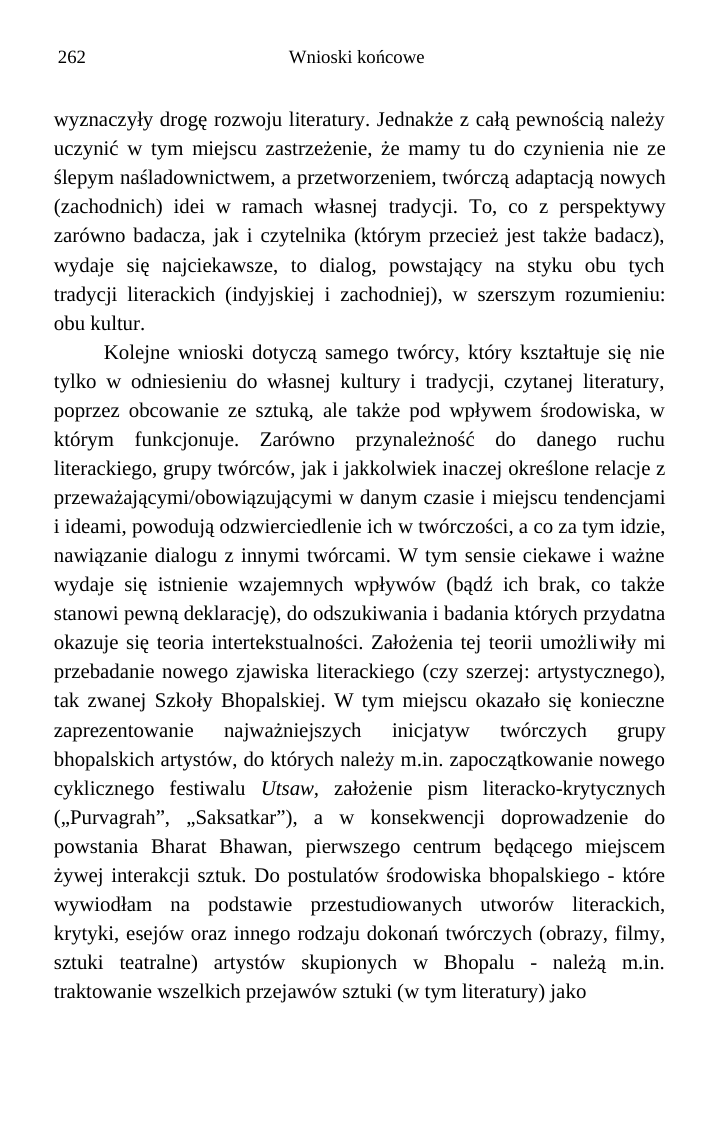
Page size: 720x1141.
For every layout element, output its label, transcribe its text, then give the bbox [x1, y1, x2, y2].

text 262 [58, 46, 92, 67]
text Wnioski końcowe [289, 46, 436, 67]
text Kolejne wnioski dotyczą samego twórcy, który kształtuje się nie tylko w odniesieniu do własnej kultury i tradycji, czytanej literatury, poprzez obcowanie ze sztuką, ale także pod wpływem środowiska, w którym funkcjonuje. Zarówno przynależność do danego ruchu literackiego, grupy twórców, jak i jakkolwiek ina­czej określone relacje z przeważającymi/obowiązującymi w da­nym czasie i miejscu tendencjami i ideami, powodują odzwier­ciedlenie ich w twórczości, a co za tym idzie, nawiązanie dialogu z innymi twórcami. W tym sensie ciekawe i ważne wydaje się istnienie wzajemnych wpływów (bądź ich brak, co także stanowi pewną deklarację), do odszukiwania i badania których przydatna okazuje się teoria intertekstualności. Założenia tej teorii umożli­wiły mi przebadanie nowego zjawiska literackiego (czy szerzej: artystycznego), tak zwanej Szkoły Bhopalskiej. W tym miejscu okazało się konieczne zaprezentowanie najważniejszych inicja­tyw twórczych grupy bhopalskich artystów, do których należy m.in. zapoczątkowanie nowego cyklicznego festiwalu Utsaw, założenie pism literacko-krytycznych („Purvagrah”, „Saksatkar”), a w konsekwencji doprowadzenie do powstania Bharat Bhawan, pierwszego centrum będącego miejscem żywej interakcji sztuk. Do postulatów środowiska bhopalskiego - które wywiodłam na podstawie przestudiowanych utworów literackich, krytyki, ese­jów oraz innego rodzaju dokonań twórczych (obrazy, filmy, sztuki teatralne) artystów skupionych w Bhopalu - należą m.in. traktowanie wszelkich przejawów sztuki (w tym literatury) jako [54, 340, 666, 1003]
text wyznaczyły drogę rozwoju literatury. Jednakże z całą pewnością należy uczynić w tym miejscu zastrzeżenie, że mamy tu do czy­nienia nie ze ślepym naśladownictwem, a przetworzeniem, twór­czą adaptacją nowych (zachodnich) idei w ramach własnej trady­cji. To, co z perspektywy zarówno badacza, jak i czytelnika (którym przecież jest także badacz), wydaje się najciekawsze, to dialog, powstający na styku obu tych tradycji literackich (indyj­skiej i zachodniej), w szerszym rozumieniu: obu kultur. [54, 107, 666, 335]
